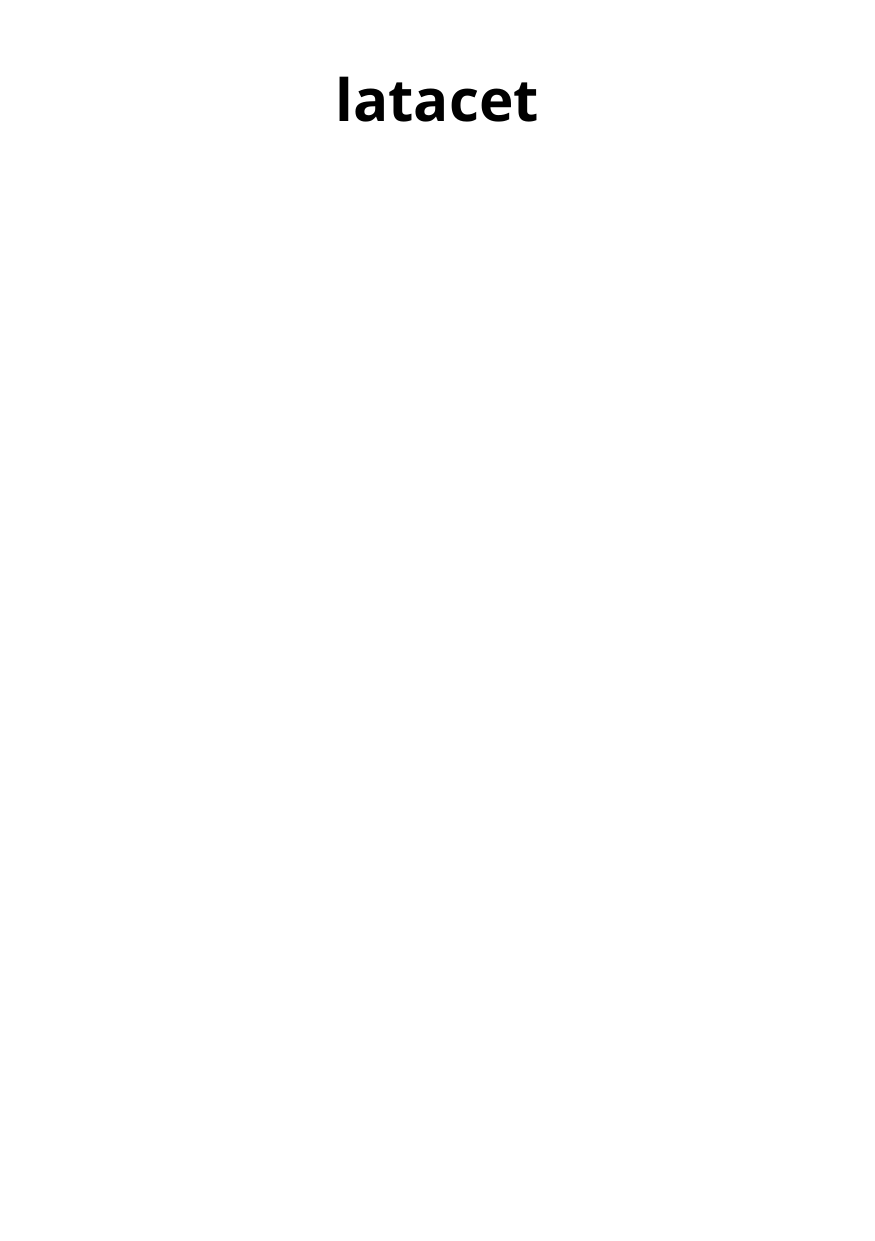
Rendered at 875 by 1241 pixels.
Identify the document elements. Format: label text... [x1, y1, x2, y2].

text latacet [59, 59, 815, 138]
